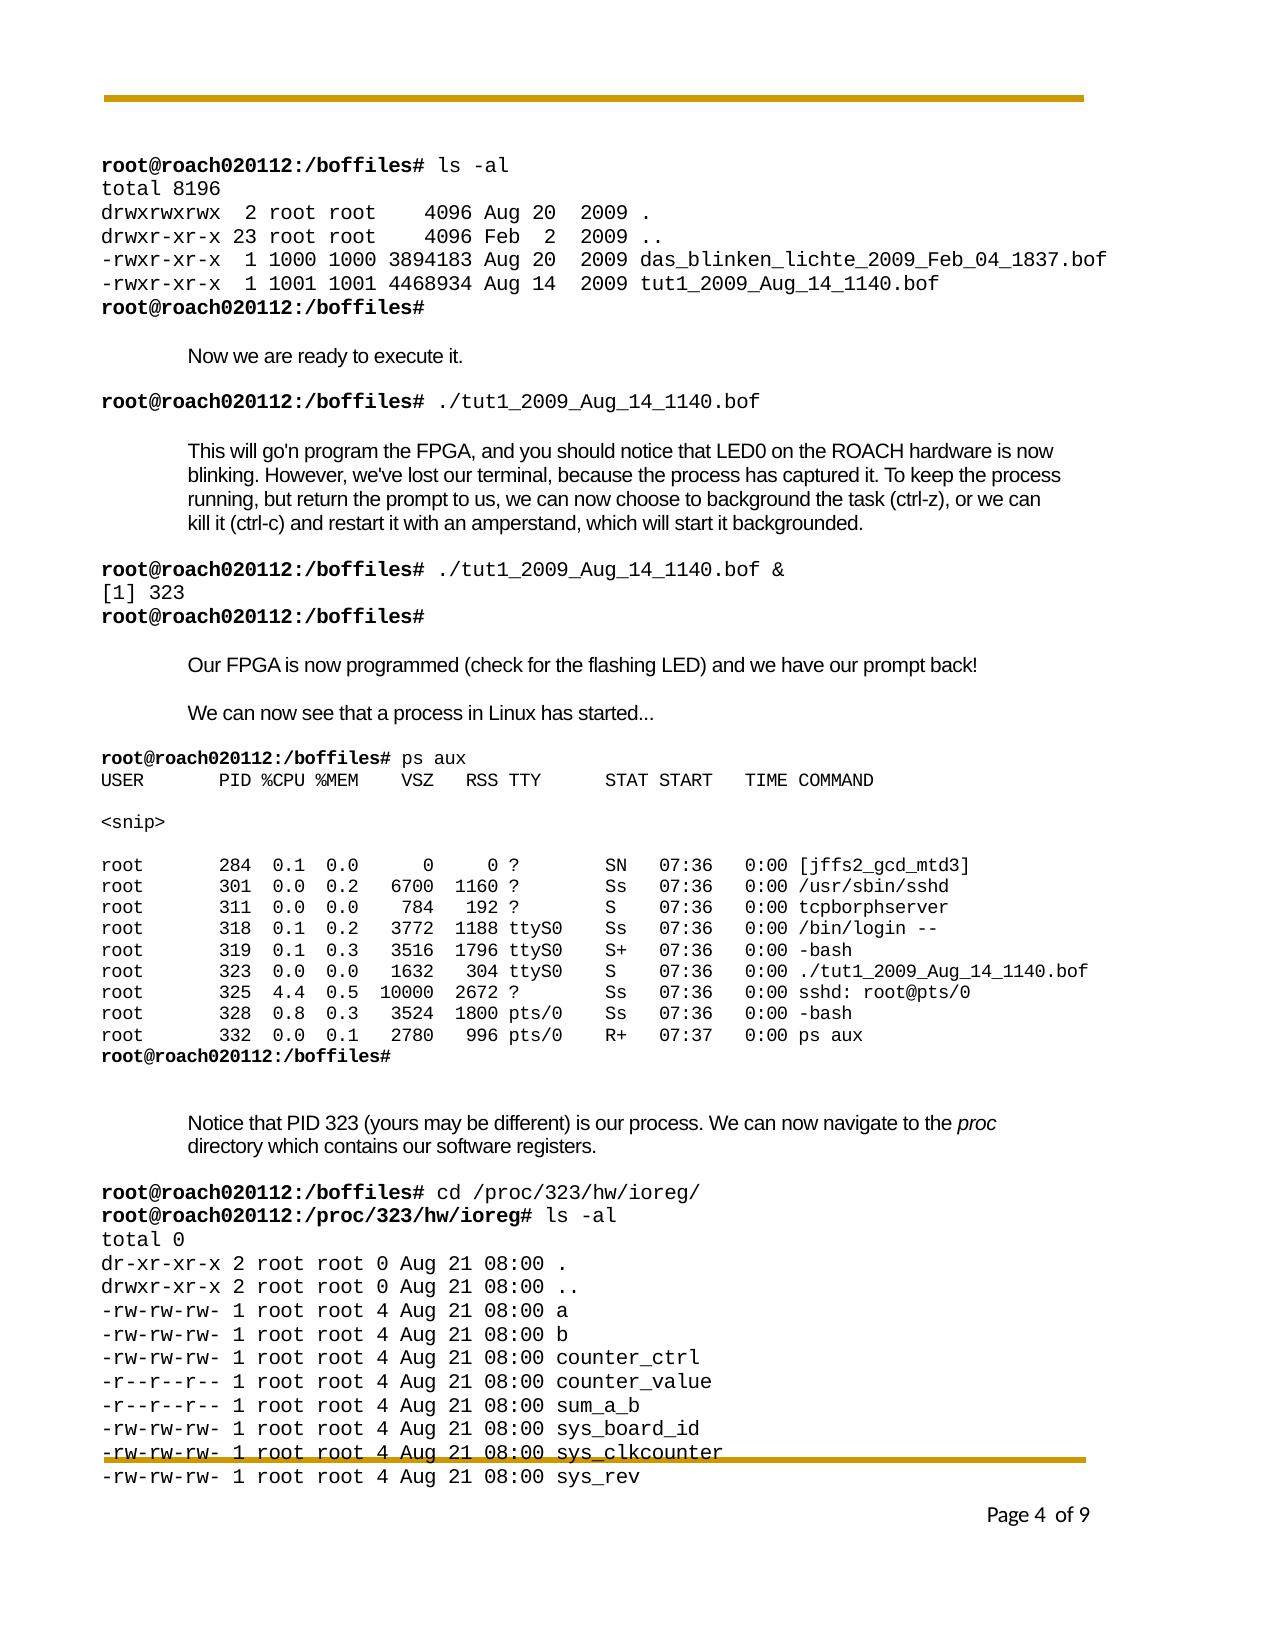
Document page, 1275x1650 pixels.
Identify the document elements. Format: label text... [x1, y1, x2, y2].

text total 0 [101, 1229, 1149, 1253]
text -rw-rw-rw- 1 root root 4 Aug 21 08:00 a [101, 1300, 1149, 1324]
text -rw-rw-rw- 1 root root 4 Aug 21 08:00 b [101, 1324, 1149, 1347]
text -r--r--r-- 1 root root 4 Aug 21 08:00 sum_a_b [101, 1395, 1149, 1418]
text Our FPGA is now programmed (check for the flashing LED) and we have our prompt back! [187, 653, 1062, 677]
text -rwxr-xr-x 1 1001 1001 4468934 Aug 14 2009 tut1_2009_Aug_14_1140.bof [101, 273, 1149, 297]
text -rw-rw-rw- 1 root root 4 Aug 21 08:00 counter_ctrl [101, 1347, 1149, 1371]
text root 284 0.1 0.0 0 0 ? SN 07:36 0:00 [jffs2_gcd_mtd3] [101, 855, 1149, 877]
text dr-xr-xr-x 2 root root 0 Aug 21 08:00 . [101, 1253, 1149, 1276]
text total 8196 [101, 178, 1149, 202]
text root@roach020112:/boffiles# cd /proc/323/hw/ioreg/ [101, 1182, 1149, 1206]
text root@roach020112:/boffiles# [101, 606, 1149, 629]
text root@roach020112:/boffiles# [101, 297, 1149, 320]
text root 301 0.0 0.2 6700 1160 ? Ss 07:36 0:00 /usr/sbin/sshd [101, 877, 1149, 898]
text Now we are ready to execute it. [187, 344, 1062, 368]
text drwxrwxrwx 2 root root 4096 Aug 20 2009 . [101, 202, 1149, 226]
text root@roach020112:/boffiles# ./tut1_2009_Aug_14_1140.bof [101, 392, 1149, 415]
text USER PID %CPU %MEM VSZ RSS TTY STAT START TIME COMMAND [101, 770, 1149, 792]
text -rw-rw-rw- 1 root root 4 Aug 21 08:00 sys_clkcounter [101, 1442, 1149, 1466]
text root 325 4.4 0.5 10000 2672 ? Ss 07:36 0:00 sshd: root@pts/0 [101, 983, 1149, 1004]
text -rw-rw-rw- 1 root root 4 Aug 21 08:00 sys_rev [101, 1466, 1149, 1489]
text Notice that PID 323 (yours may be different) is our process. We can now navigate to the proc directory which contains our software registers. [187, 1110, 1062, 1158]
text We can now see that a process in Linux has started... [187, 701, 1062, 725]
text root@roach020112:/proc/323/hw/ioreg# ls -al [101, 1206, 1149, 1229]
text drwxr-xr-x 23 root root 4096 Feb 2 2009 .. [101, 226, 1149, 249]
text root 311 0.0 0.0 784 192 ? S 07:36 0:00 tcpborphserver [101, 898, 1149, 919]
text [1] 323 [101, 582, 1149, 606]
text This will go'n program the FPGA, and you should notice that LED0 on the ROACH hardware is now blinking. However, we've lost our terminal, because the process has captured it. To keep the process running, but return the prompt to us, we can now choose to background the task (ctrl-z), or we can kill it (ctrl-c) and restart it with an amperstand, which will start it backgrounded. [187, 439, 1062, 535]
text root@roach020112:/boffiles# [101, 1047, 1149, 1068]
text root@roach020112:/boffiles# ps aux [101, 749, 1149, 770]
text -r--r--r-- 1 root root 4 Aug 21 08:00 counter_value [101, 1371, 1149, 1395]
text -rw-rw-rw- 1 root root 4 Aug 21 08:00 sys_board_id [101, 1418, 1149, 1442]
text drwxr-xr-x 2 root root 0 Aug 21 08:00 .. [101, 1276, 1149, 1300]
text root 328 0.8 0.3 3524 1800 pts/0 Ss 07:36 0:00 -bash [101, 1004, 1149, 1025]
text root 318 0.1 0.2 3772 1188 ttyS0 Ss 07:36 0:00 /bin/login -- [101, 919, 1149, 940]
text <snip> [101, 813, 1149, 834]
text root 323 0.0 0.0 1632 304 ttyS0 S 07:36 0:00 ./tut1_2009_Aug_14_1140.bof [101, 962, 1149, 983]
text root 332 0.0 0.1 2780 996 pts/0 R+ 07:37 0:00 ps aux [101, 1025, 1149, 1047]
text -rwxr-xr-x 1 1000 1000 3894183 Aug 20 2009 das_blinken_lichte_2009_Feb_04_1837.bof [101, 249, 1149, 273]
text root@roach020112:/boffiles# ls -al [101, 155, 1149, 178]
text root@roach020112:/boffiles# ./tut1_2009_Aug_14_1140.bof & [101, 559, 1149, 582]
text root 319 0.1 0.3 3516 1796 ttyS0 S+ 07:36 0:00 -bash [101, 940, 1149, 962]
